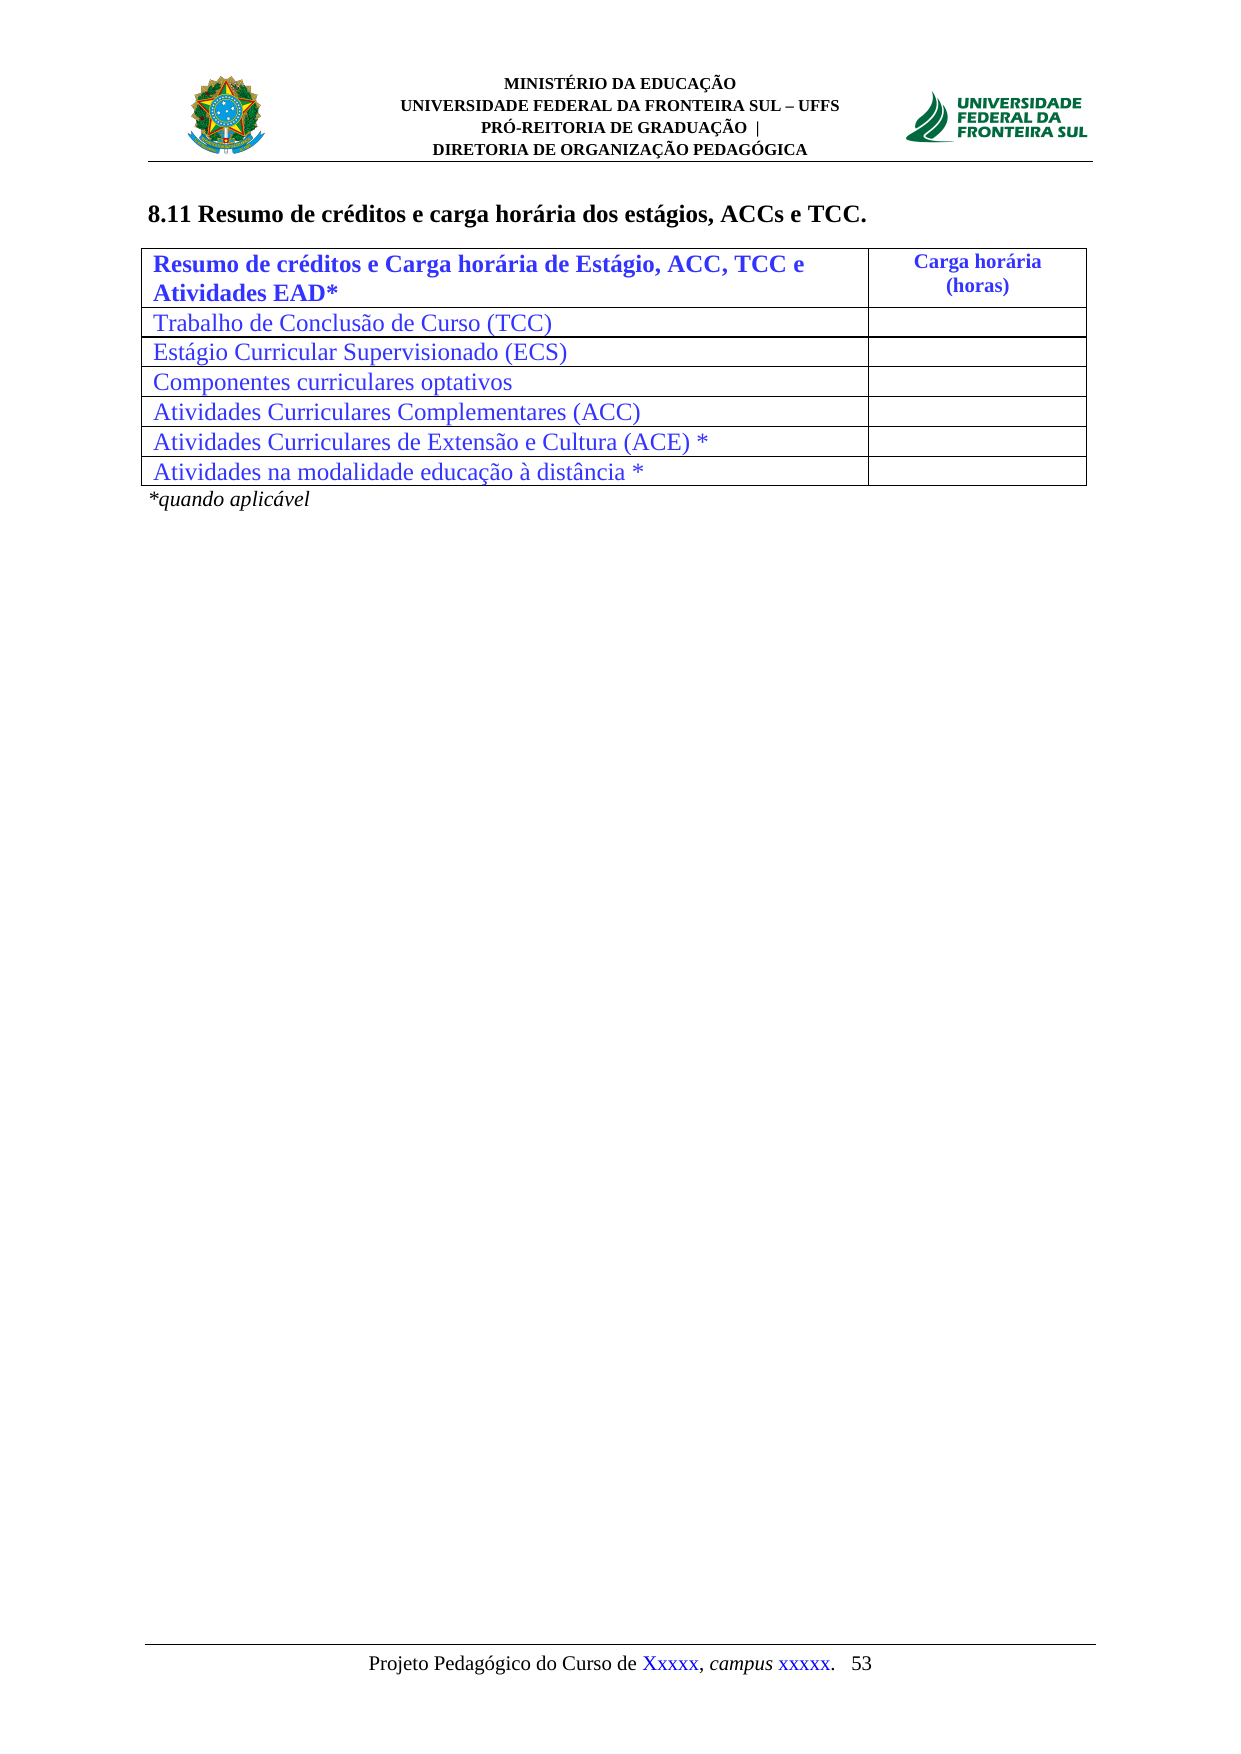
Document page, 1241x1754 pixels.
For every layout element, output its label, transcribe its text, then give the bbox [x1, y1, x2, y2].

text *quando aplicável [148, 486, 1093, 512]
table_cell ‍Componentes curriculares optativos [142, 367, 868, 396]
picture [187, 76, 265, 154]
table_cell [869, 367, 1086, 396]
table_cell [869, 308, 1086, 336]
table_cell Estágio Curricular Supervisionado (ECS) [142, 338, 868, 366]
table_cell Atividades Curriculares de Extensão e Cultura (ACE) * [142, 427, 868, 456]
table_cell [869, 427, 1086, 456]
table_cell Atividades na modalidade educação à distância * [142, 457, 868, 485]
picture [903, 90, 1090, 146]
table_cell [869, 457, 1086, 485]
table_header Resumo de créditos e Carga horária de Estágio, ACC, TCC e Atividades EAD* [142, 249, 868, 307]
table_cell Trabalho de Conclusão de Curso (TCC) [142, 308, 868, 336]
table_cell [869, 397, 1086, 426]
table_cell [869, 338, 1086, 366]
table_header Carga horária (horas) [869, 249, 1086, 307]
table_cell Atividades Curriculares Complementares (ACC) [142, 397, 868, 426]
subtitle 8.11 Resumo de créditos e carga horária dos estágios, ACCs e TCC. [148, 199, 1093, 228]
